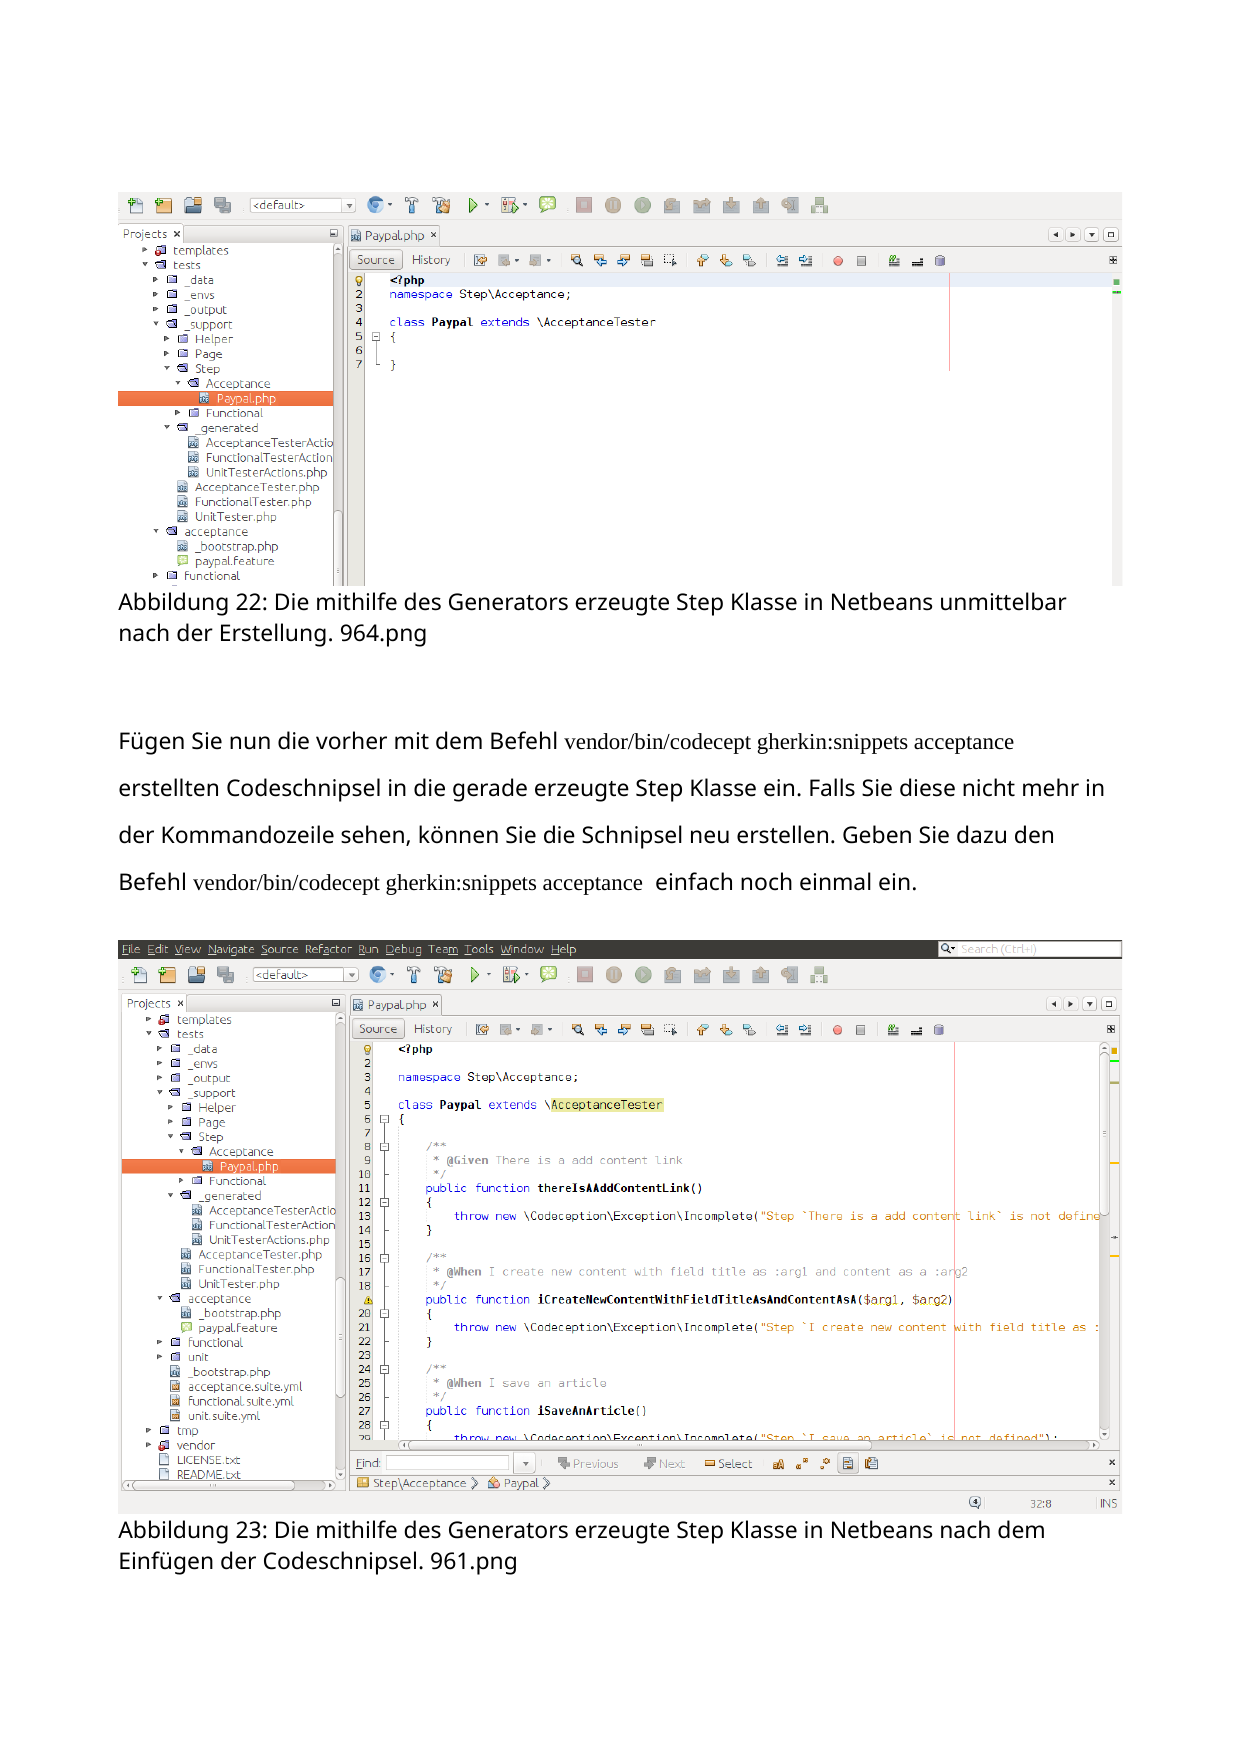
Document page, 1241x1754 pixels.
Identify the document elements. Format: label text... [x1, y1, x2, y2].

picture [118, 940, 1123, 1514]
text Abbildung 23: Die mithilfe des Generators erzeugte Step Klasse in Netbeans nach dem Einfügen der Codeschnipsel. 961.png [118, 1514, 1122, 1576]
picture [118, 192, 1123, 586]
text Abbildung 22: Die mithilfe des Generators erzeugte Step Klasse in Netbeans unmittelbar nach der Erstellung. 964.png [118, 586, 1122, 648]
text Fügen Sie nun die vorher mit dem Befehl vendor/bin/codecept gherkin:snippets acceptance erstellten Codeschnipsel in die gerade erzeugte Step Klasse ein. Falls Sie diese nicht mehr in der Kommandozeile sehen, können Sie die Schnipsel neu erstellen. Geben Sie dazu den Befehl vendor/bin/codecept gherkin:snippets acceptance einfach noch einmal ein. [118, 725, 1122, 897]
